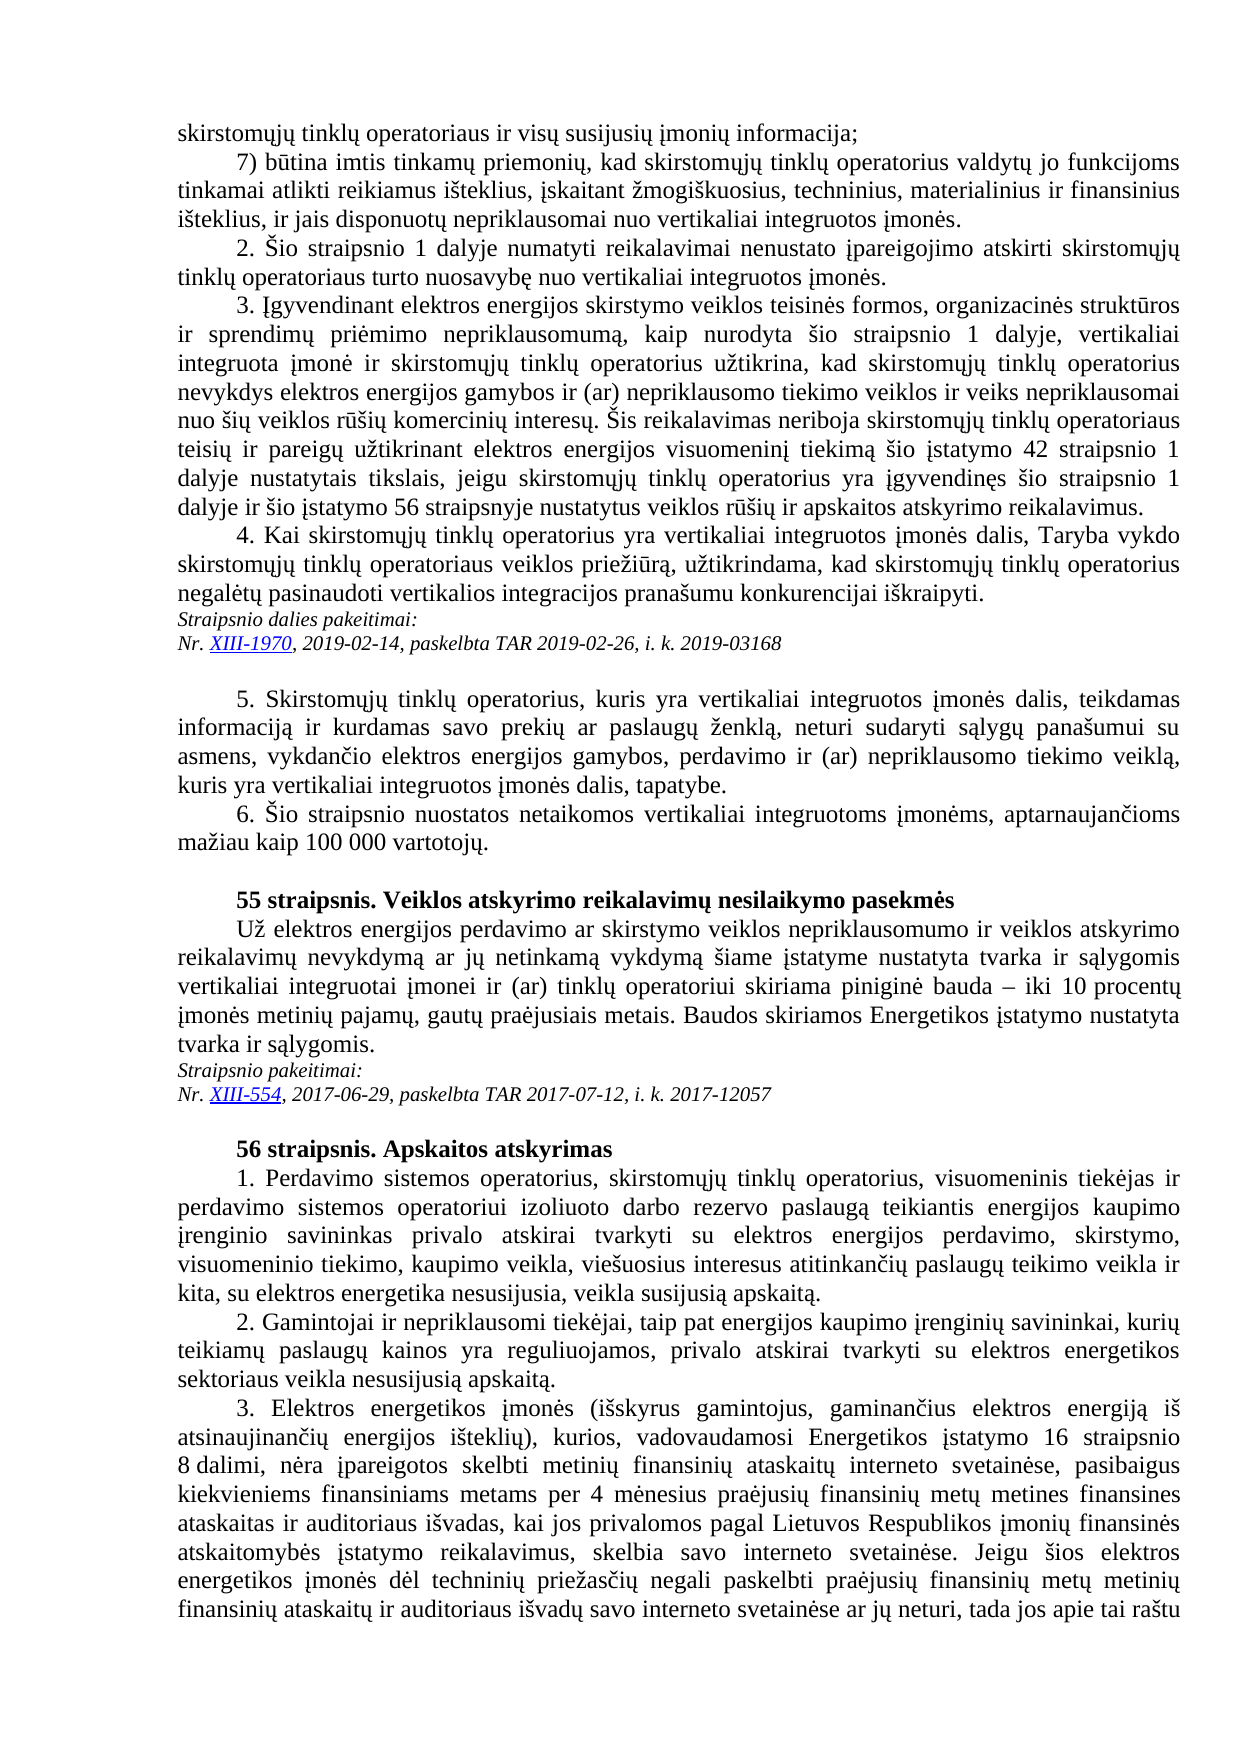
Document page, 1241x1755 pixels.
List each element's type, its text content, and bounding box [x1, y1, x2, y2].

text 56 straipsnis. Apskaitos atskyrimas [177, 1134, 1181, 1163]
text 1. Perdavimo sistemos operatorius, skirstomųjų tinklų operatorius, visuomeninis tiekėjas ir perdavimo sistemos operatoriui izoliuoto darbo rezervo paslaugą teikiantis energijos kaupimo įrenginio savininkas privalo atskirai tvarkyti su elektros energijos perdavimo, skirstymo, visuomeninio tiekimo, kaupimo veikla, viešuosius interesus atitinkančių paslaugų teikimo veikla ir kita, su elektros energetika nesusijusia, veikla susijusią apskaitą. [177, 1163, 1181, 1307]
text Nr. XIII-554, 2017-06-29, paskelbta TAR 2017-07-12, i. k. 2017-12057 [177, 1082, 1181, 1106]
text Straipsnio dalies pakeitimai: [177, 607, 1181, 631]
text Už elektros energijos perdavimo ar skirstymo veiklos nepriklausomumo ir veiklos atskyrimo reikalavimų nevykdymą ar jų netinkamą vykdymą šiame įstatyme nustatyta tvarka ir sąlygomis vertikaliai integruotai įmonei ir (ar) tinklų operatoriui skiriama piniginė bauda – iki 10 procentų įmonės metinių pajamų, gautų praėjusiais metais. Baudos skiriamos Energetikos įstatymo nustatyta tvarka ir sąlygomis. [177, 914, 1181, 1057]
text 4. Kai skirstomųjų tinklų operatorius yra vertikaliai integruotos įmonės dalis, Taryba vykdo skirstomųjų tinklų operatoriaus veiklos priežiūrą, užtikrindama, kad skirstomųjų tinklų operatorius negalėtų pasinaudoti vertikalios integracijos pranašumu konkurencijai iškraipyti. [177, 521, 1181, 607]
text skirstomųjų tinklų operatoriaus ir visų susijusių įmonių informacija; [177, 118, 1181, 147]
text 2. Gamintojai ir nepriklausomi tiekėjai, taip pat energijos kaupimo įrenginių savininkai, kurių teikiamų paslaugų kainos yra reguliuojamos, privalo atskirai tvarkyti su elektros energetikos sektoriaus veikla nesusijusią apskaitą. [177, 1307, 1181, 1393]
text Nr. XIII-1970, 2019-02-14, paskelbta TAR 2019-02-26, i. k. 2019-03168 [177, 631, 1181, 655]
text 3. Įgyvendinant elektros energijos skirstymo veiklos teisinės formos, organizacinės struktūros ir sprendimų priėmimo nepriklausomumą, kaip nurodyta šio straipsnio 1 dalyje, vertikaliai integruota įmonė ir skirstomųjų tinklų operatorius užtikrina, kad skirstomųjų tinklų operatorius nevykdys elektros energijos gamybos ir (ar) nepriklausomo tiekimo veiklos ir veiks nepriklausomai nuo šių veiklos rūšių komercinių interesų. Šis reikalavimas neriboja skirstomųjų tinklų operatoriaus teisių ir pareigų užtikrinant elektros energijos visuomeninį tiekimą šio įstatymo 42 straipsnio 1 dalyje nustatytais tikslais, jeigu skirstomųjų tinklų operatorius yra įgyvendinęs šio straipsnio 1 dalyje ir šio įstatymo 56 straipsnyje nustatytus veiklos rūšių ir apskaitos atskyrimo reikalavimus. [177, 291, 1181, 521]
text 2. Šio straipsnio 1 dalyje numatyti reikalavimai nenustato įpareigojimo atskirti skirstomųjų tinklų operatoriaus turto nuosavybę nuo vertikaliai integruotos įmonės. [177, 233, 1181, 291]
text 55 straipsnis. Veiklos atskyrimo reikalavimų nesilaikymo pasekmės [177, 885, 1181, 914]
text 6. Šio straipsnio nuostatos netaikomos vertikaliai integruotoms įmonėms, aptarnaujančioms mažiau kaip 100 000 vartotojų. [177, 799, 1181, 856]
text 5. Skirstomųjų tinklų operatorius, kuris yra vertikaliai integruotos įmonės dalis, teikdamas informaciją ir kurdamas savo prekių ar paslaugų ženklą, neturi sudaryti sąlygų panašumui su asmens, vykdančio elektros energijos gamybos, perdavimo ir (ar) nepriklausomo tiekimo veiklą, kuris yra vertikaliai integruotos įmonės dalis, tapatybe. [177, 684, 1181, 799]
text 3. Elektros energetikos įmonės (išskyrus gamintojus, gaminančius elektros energiją iš atsinaujinančių energijos išteklių), kurios, vadovaudamosi Energetikos įstatymo 16 straipsnio 8 dalimi, nėra įpareigotos skelbti metinių finansinių ataskaitų interneto svetainėse, pasibaigus kiekvieniems finansiniams metams per 4 mėnesius praėjusių finansinių metų metines finansines ataskaitas ir auditoriaus išvadas, kai jos privalomos pagal Lietuvos Respublikos įmonių finansinės atskaitomybės įstatymo reikalavimus, skelbia savo interneto svetainėse. Jeigu šios elektros energetikos įmonės dėl techninių priežasčių negali paskelbti praėjusių finansinių metų metinių finansinių ataskaitų ir auditoriaus išvadų savo interneto svetainėse ar jų neturi, tada jos apie tai raštu [177, 1393, 1181, 1623]
text Straipsnio pakeitimai: [177, 1057, 1181, 1082]
text 7) būtina imtis tinkamų priemonių, kad skirstomųjų tinklų operatorius valdytų jo funkcijoms tinkamai atlikti reikiamus išteklius, įskaitant žmogiškuosius, techninius, materialinius ir finansinius išteklius, ir jais disponuotų nepriklausomai nuo vertikaliai integruotos įmonės. [177, 147, 1181, 233]
